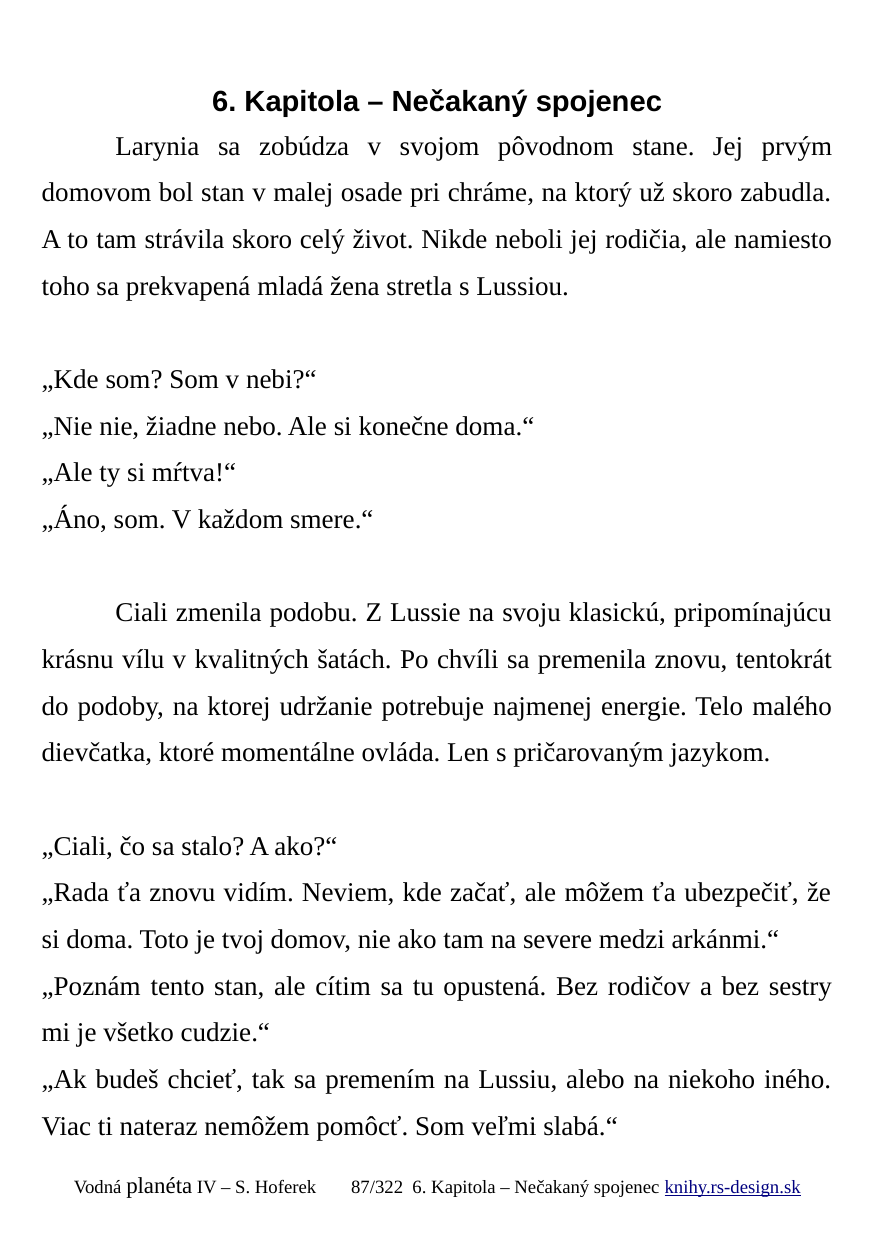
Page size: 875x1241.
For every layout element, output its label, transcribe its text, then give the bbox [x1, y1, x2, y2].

subtitle 6. Kapitola – Nečakaný spojenec [41, 84, 833, 117]
text „Nie nie, žiadne nebo. Ale si konečne doma.“ [41, 410, 833, 441]
text „Ak budeš chcieť, tak sa premením na Lussiu, alebo na niekoho iného. Viac ti nateraz nemôžem pomôcť. Som veľmi slabá.“ [41, 1063, 833, 1141]
text Larynia sa zobúdza v svojom pôvodnom stane. Jej prvým domovom bol stan v malej osade pri chráme, na ktorý už skoro zabudla. A to tam strávila skoro celý život. Nikde neboli jej rodičia, ale namiesto toho sa prekvapená mladá žena stretla s Lussiou. [41, 130, 833, 301]
text Ciali zmenila podobu. Z Lussie na svoju klasickú, pripomínajúcu krásnu vílu v kvalitných šatách. Po chvíli sa premenila znovu, tentokrát do podoby, na ktorej udržanie potrebuje najmenej energie. Telo malého dievčatka, ktoré momentálne ovláda. Len s pričarovaným jazykom. [41, 596, 833, 768]
text „Kde som? Som v nebi?“ [41, 363, 833, 394]
text „Poznám tento stan, ale cítim sa tu opustená. Bez rodičov a bez sestry mi je všetko cudzie.“ [41, 970, 833, 1048]
text „Ciali, čo sa stalo? A ako?“ [41, 830, 833, 861]
text „Áno, som. V každom smere.“ [41, 503, 833, 534]
text „Ale ty si mŕtva!“ [41, 456, 833, 488]
text „Rada ťa znovu vidím. Neviem, kde začať, ale môžem ťa ubezpečiť, že si doma. Toto je tvoj domov, nie ako tam na severe medzi arkánmi.“ [41, 876, 833, 954]
